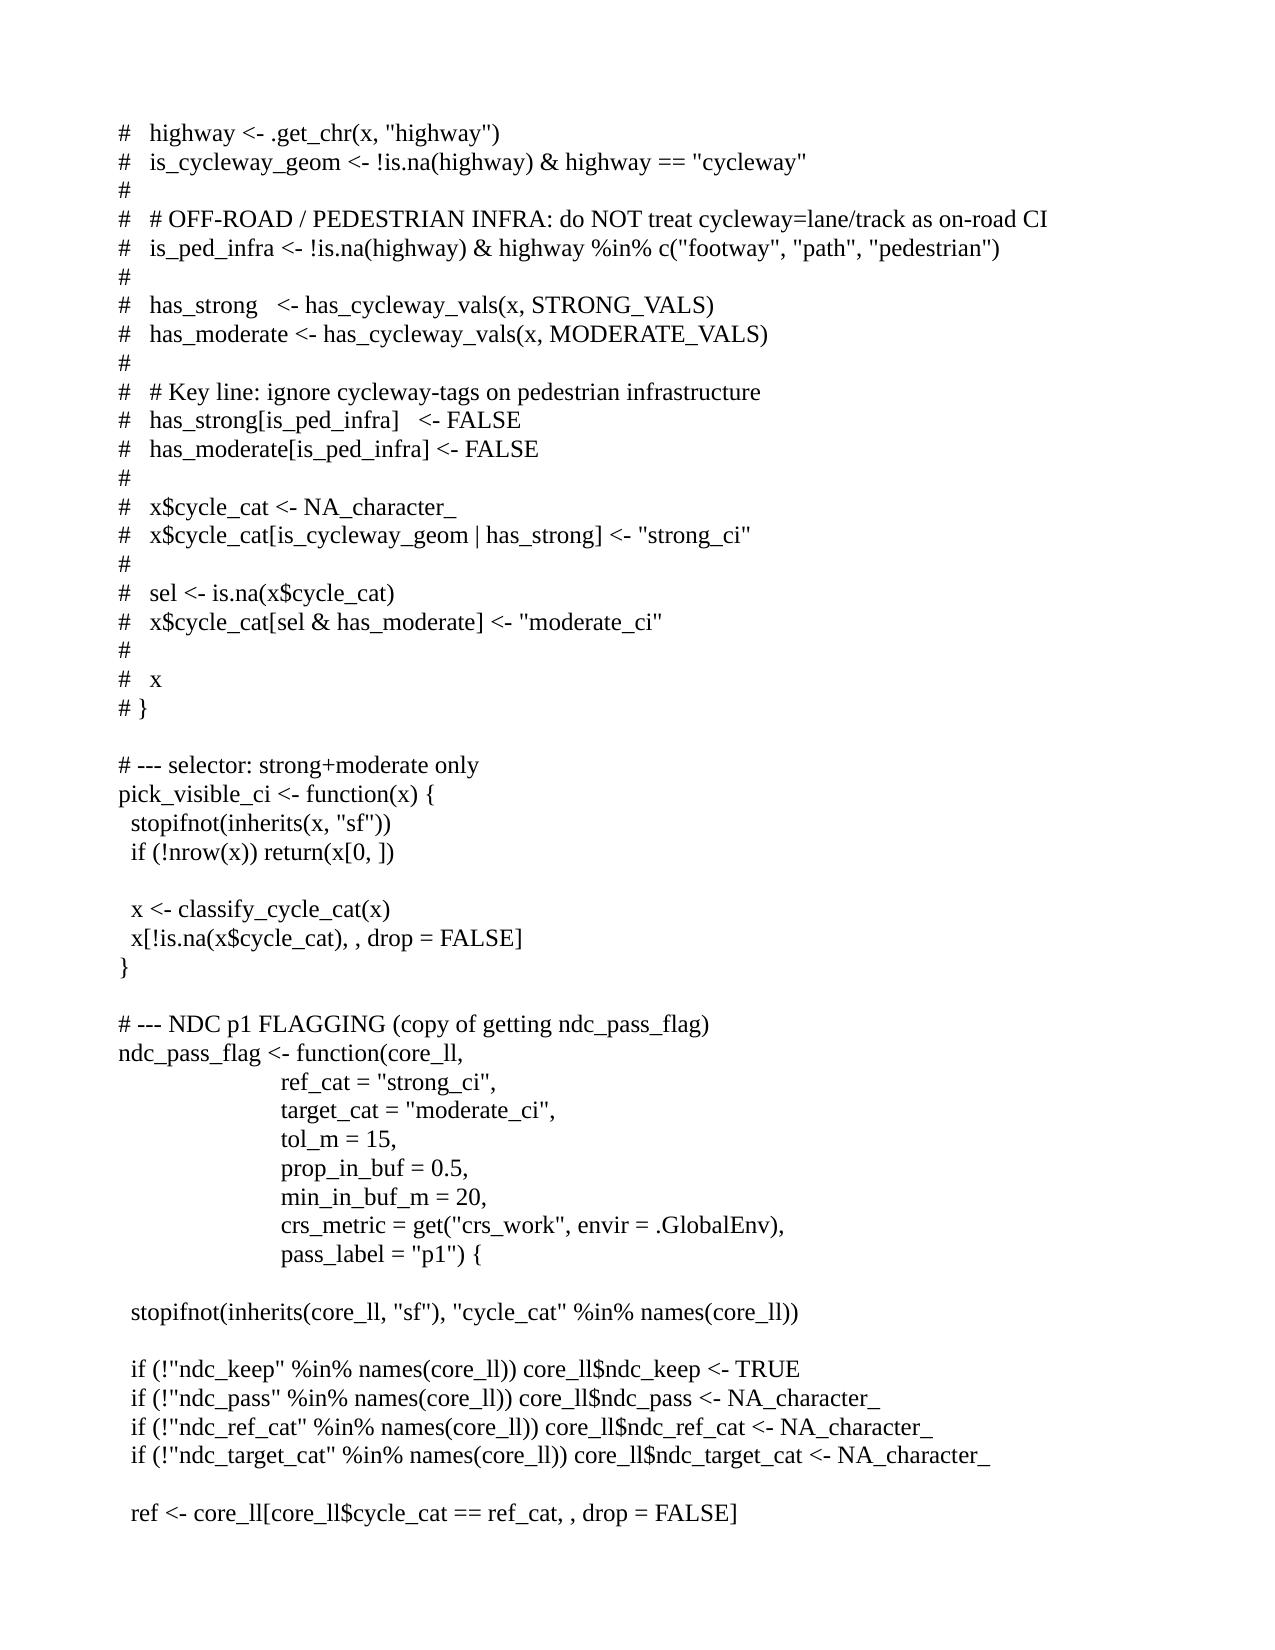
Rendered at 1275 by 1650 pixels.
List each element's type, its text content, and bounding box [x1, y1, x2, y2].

text tol_m = 15, [118, 1124, 1157, 1153]
text # has_moderate <- has_cycleway_vals(x, MODERATE_VALS) [118, 319, 1157, 348]
text pass_label = "p1") { [118, 1239, 1157, 1268]
text # x [118, 664, 1157, 693]
text if (!"ndc_ref_cat" %in% names(core_ll)) core_ll$ndc_ref_cat <- NA_character_ [118, 1412, 1157, 1441]
text # x$cycle_cat <- NA_character_ [118, 492, 1157, 521]
text # is_ped_infra <- !is.na(highway) & highway %in% c("footway", "path", "pedestrian") [118, 233, 1157, 262]
text x <- classify_cycle_cat(x) [118, 894, 1157, 923]
text x[!is.na(x$cycle_cat), , drop = FALSE] [118, 923, 1157, 952]
text # [118, 636, 1157, 664]
text crs_metric = get("crs_work", envir = .GlobalEnv), [118, 1211, 1157, 1239]
text # is_cycleway_geom <- !is.na(highway) & highway == "cycleway" [118, 147, 1157, 176]
text # [118, 549, 1157, 578]
text prop_in_buf = 0.5, [118, 1153, 1157, 1182]
text ndc_pass_flag <- function(core_ll, [118, 1038, 1157, 1067]
text stopifnot(inherits(core_ll, "sf"), "cycle_cat" %in% names(core_ll)) [118, 1297, 1157, 1326]
text target_cat = "moderate_ci", [118, 1096, 1157, 1124]
text # } [118, 693, 1157, 722]
text # highway <- .get_chr(x, "highway") [118, 118, 1157, 147]
text # # OFF-ROAD / PEDESTRIAN INFRA: do NOT treat cycleway=lane/track as on-road CI [118, 204, 1157, 233]
text # --- NDC p1 FLAGGING (copy of getting ndc_pass_flag) [118, 1009, 1157, 1038]
text # [118, 463, 1157, 492]
text # [118, 262, 1157, 291]
text # # Key line: ignore cycleway-tags on pedestrian infrastructure [118, 377, 1157, 406]
text # [118, 176, 1157, 204]
text stopifnot(inherits(x, "sf")) [118, 808, 1157, 837]
text # --- selector: strong+moderate only [118, 751, 1157, 779]
text if (!"ndc_target_cat" %in% names(core_ll)) core_ll$ndc_target_cat <- NA_character_ [118, 1441, 1157, 1469]
text if (!nrow(x)) return(x[0, ]) [118, 837, 1157, 866]
text # has_strong[is_ped_infra] <- FALSE [118, 406, 1157, 434]
text # x$cycle_cat[sel & has_moderate] <- "moderate_ci" [118, 607, 1157, 636]
text min_in_buf_m = 20, [118, 1182, 1157, 1211]
text # has_moderate[is_ped_infra] <- FALSE [118, 434, 1157, 463]
text pick_visible_ci <- function(x) { [118, 779, 1157, 808]
text if (!"ndc_pass" %in% names(core_ll)) core_ll$ndc_pass <- NA_character_ [118, 1383, 1157, 1412]
text # sel <- is.na(x$cycle_cat) [118, 578, 1157, 607]
text ref_cat = "strong_ci", [118, 1067, 1157, 1096]
text # x$cycle_cat[is_cycleway_geom | has_strong] <- "strong_ci" [118, 521, 1157, 549]
text } [118, 952, 1157, 981]
text # [118, 348, 1157, 377]
text # has_strong <- has_cycleway_vals(x, STRONG_VALS) [118, 291, 1157, 319]
text if (!"ndc_keep" %in% names(core_ll)) core_ll$ndc_keep <- TRUE [118, 1354, 1157, 1383]
text ref <- core_ll[core_ll$cycle_cat == ref_cat, , drop = FALSE] [118, 1498, 1157, 1527]
